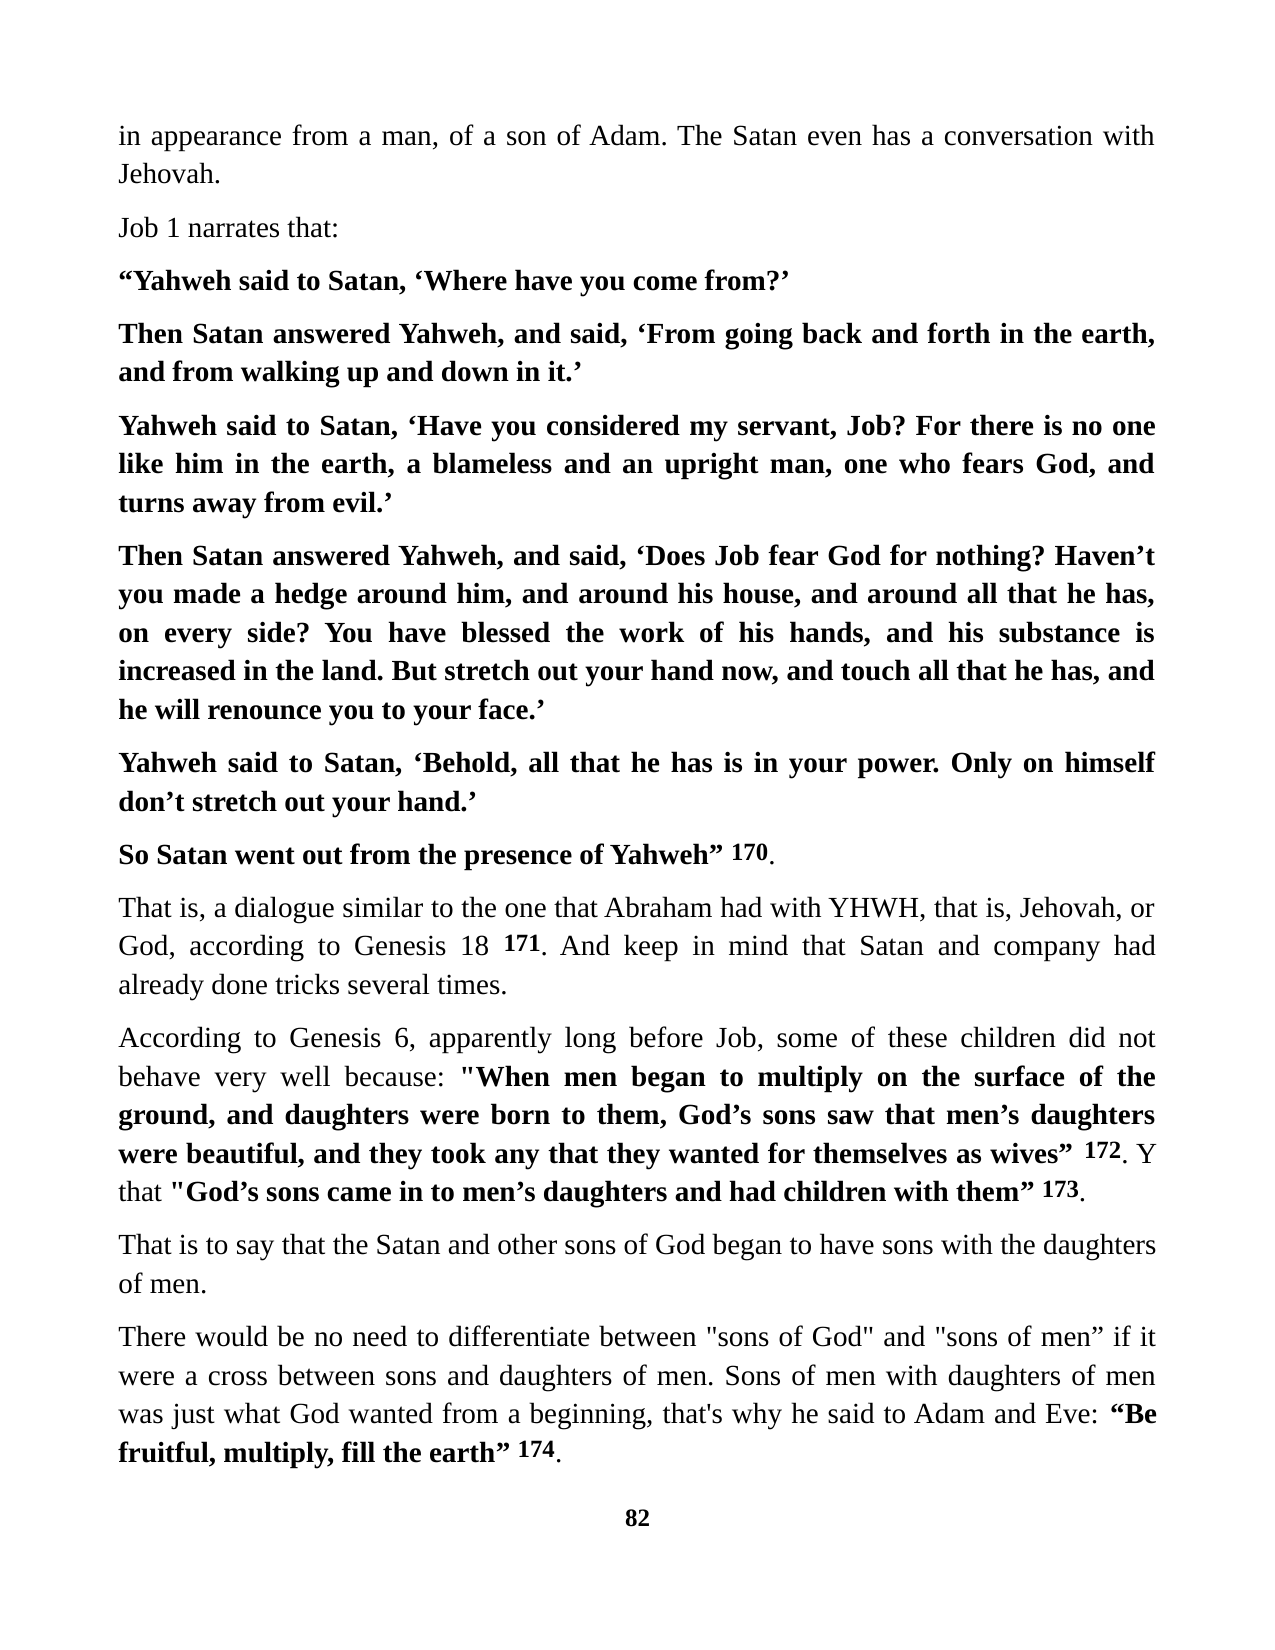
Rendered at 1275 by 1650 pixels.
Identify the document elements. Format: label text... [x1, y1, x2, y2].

text There would be no need to differentiate between "sons of God" and "sons of men” if it were a cross between sons and daughters of men. Sons of men with daughters of men was just what God wanted from a beginning, that's why he said to Adam and Eve: “Be fruitful, multiply, fill the earth” . [118, 1319, 1157, 1468]
text Yahweh said to Satan, ‘Behold, all that he has is in your power. Only on himself don’t stretch out your hand.’ [118, 745, 1157, 817]
text Then Satan answered Yahweh, and said, ‘Does Job fear God for nothing? Haven’t you made a hedge around him, and around his house, and around all that he has, on every side? You have blessed the work of his hands, and his substance is increased in the land. But stretch out your hand now, and touch all that he has, and he will renounce you to your face.’ [118, 538, 1157, 726]
text So Satan went out from the presence of Yahweh” . [118, 837, 1157, 870]
text Yahweh said to Satan, ‘Have you considered my servant, Job? For there is no one like him in the earth, a blameless and an upright man, one who fears God, and turns away from evil.’ [118, 408, 1157, 518]
text According to Genesis 6, apparently long before Job, some of these children did not behave very well because: "When men began to multiply on the surface of the ground, and daughters were born to them, God’s sons saw that men’s daughters were beautiful, and they took any that they wanted for themselves as wives” . Y that "God’s sons came in to men’s daughters and had children with them” . [118, 1020, 1157, 1208]
text “Yahweh said to Satan, ‘Where have you come from?’ [118, 263, 1157, 296]
text Job 1 narrates that: [118, 210, 1157, 243]
text Then Satan answered Yahweh, and said, ‘From going back and forth in the earth, and from walking up and down in it.’ [118, 316, 1157, 388]
text That is, a dialogue similar to the one that Abraham had with YHWH, that is, Jehovah, or God, according to Genesis 18 . And keep in mind that Satan and company had already done tricks several times. [118, 890, 1157, 1001]
text in appearance from a man, of a son of Adam. The Satan even has a conversation with Jehovah. [118, 118, 1157, 190]
text That is to say that the Satan and other sons of God began to have sons with the daughters of men. [118, 1227, 1157, 1299]
